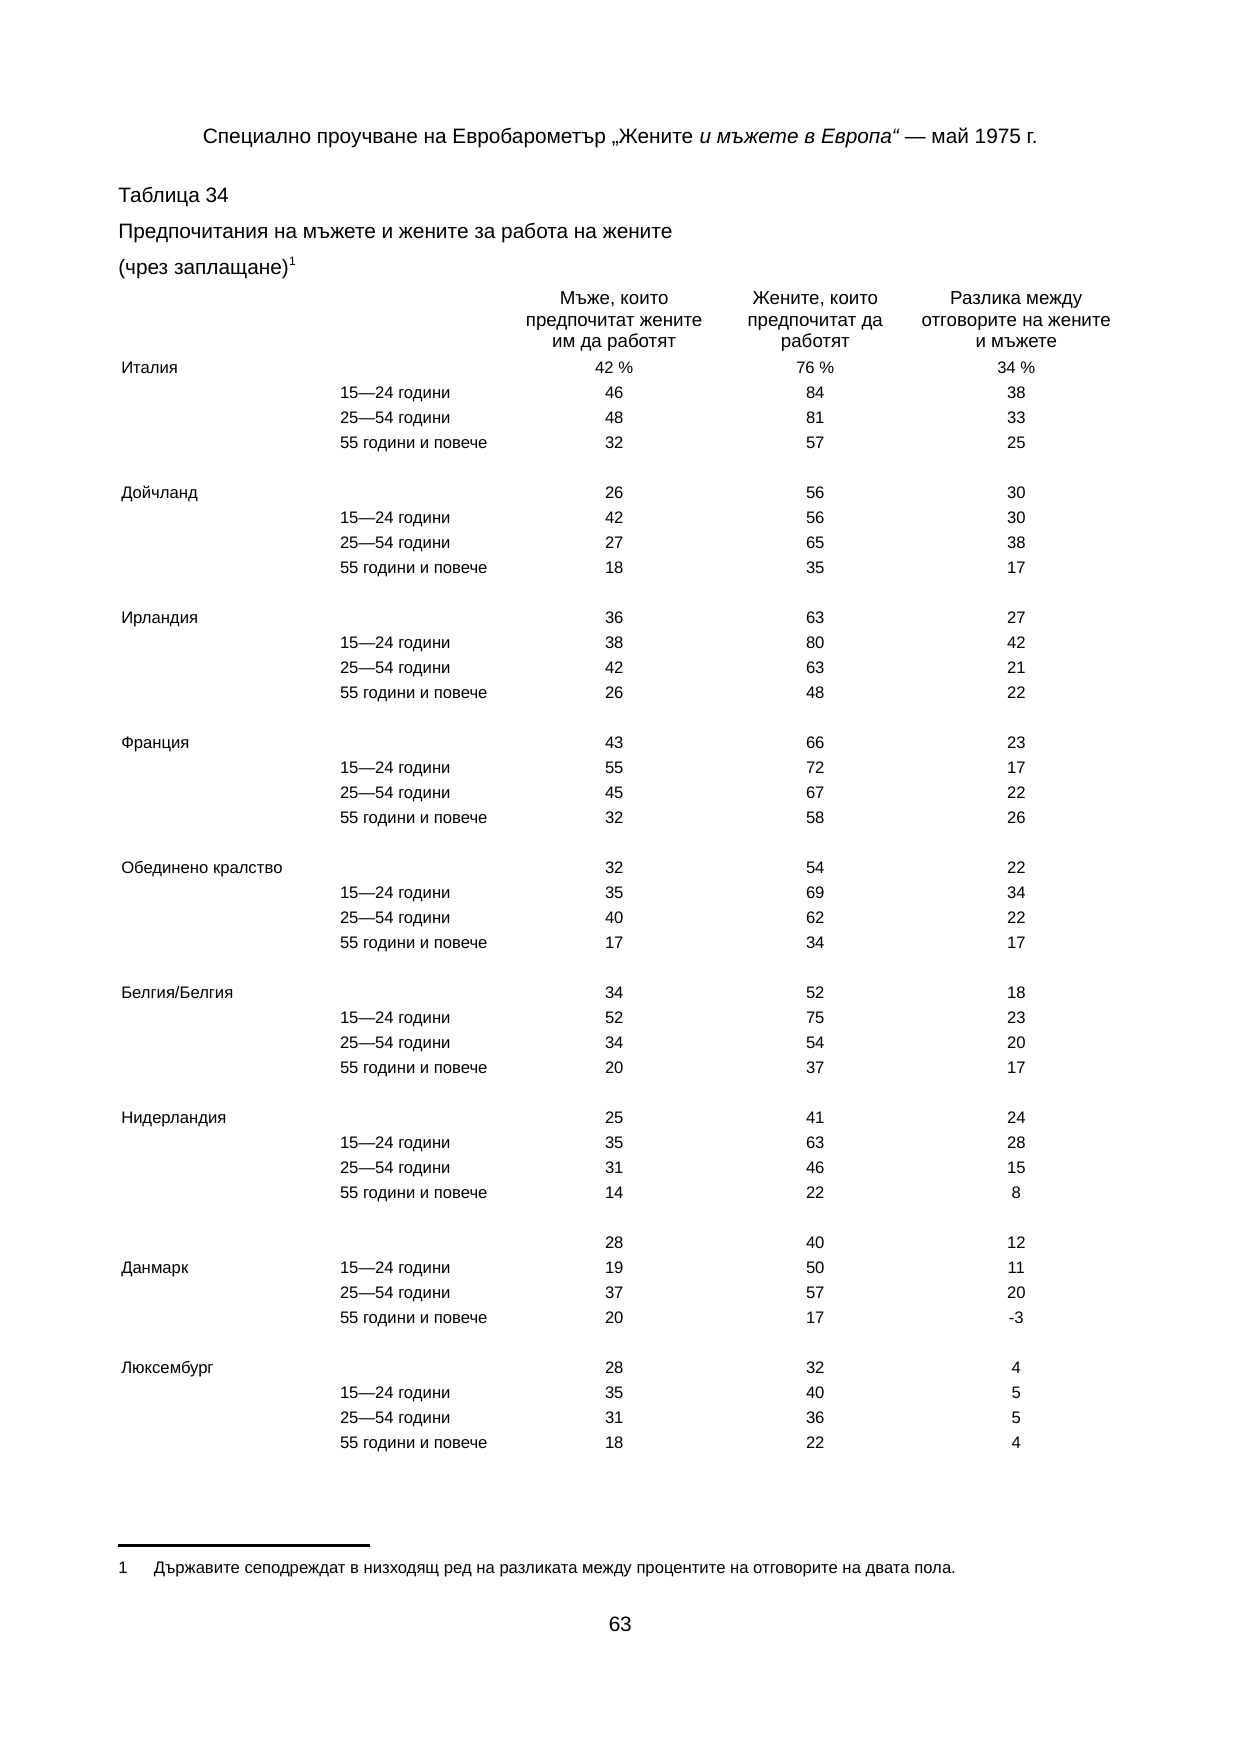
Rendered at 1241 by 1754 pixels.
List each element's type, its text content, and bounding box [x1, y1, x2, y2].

table_cell 55 години и повече [337, 430, 513, 455]
table_cell [118, 1405, 337, 1430]
table_cell 63 [715, 1130, 916, 1155]
table_cell 26 [514, 680, 714, 705]
table_cell [118, 1205, 337, 1230]
table_cell 17 [916, 930, 1117, 955]
table_cell [118, 880, 337, 905]
table_cell 52 [715, 980, 916, 1005]
table_cell 14 [514, 1180, 714, 1205]
table_cell 32 [514, 430, 714, 455]
table_cell [715, 455, 916, 480]
table_cell [118, 755, 337, 780]
table_cell 75 [715, 1005, 916, 1030]
table_cell [118, 905, 337, 930]
table_cell 72 [715, 755, 916, 780]
table_cell 17 [916, 755, 1117, 780]
table_cell 35 [514, 1380, 714, 1405]
table_cell 23 [916, 1005, 1117, 1030]
table_cell 25—54 години [337, 905, 513, 930]
table_cell 17 [916, 1055, 1117, 1080]
table_cell [118, 705, 337, 730]
table_cell 55 години и повече [337, 805, 513, 830]
table_cell 25—54 години [337, 780, 513, 805]
table_cell [514, 955, 714, 980]
table_cell [118, 1430, 337, 1455]
table_cell 41 [715, 1105, 916, 1130]
table_cell 22 [715, 1180, 916, 1205]
table_cell 25—54 години [337, 530, 513, 555]
table_cell Италия [118, 355, 337, 380]
table_cell [715, 1330, 916, 1355]
table_cell [514, 1205, 714, 1230]
table_cell [916, 1330, 1117, 1355]
table_cell [337, 580, 513, 605]
table_cell [118, 580, 337, 605]
table_cell [118, 1155, 337, 1180]
table_cell Люксембург [118, 1355, 337, 1380]
table_cell 25—54 години [337, 655, 513, 680]
table_cell [118, 1030, 337, 1055]
table_cell 34 % [916, 355, 1117, 380]
table_cell 35 [715, 555, 916, 580]
table_cell Франция [118, 730, 337, 755]
table_cell [715, 1205, 916, 1230]
table_cell 67 [715, 780, 916, 805]
table_cell 22 [916, 855, 1117, 880]
table_cell 18 [916, 980, 1117, 1005]
table_cell 34 [514, 980, 714, 1005]
table_cell 76 % [715, 355, 916, 380]
table_cell [514, 1330, 714, 1355]
table_cell [118, 780, 337, 805]
table_cell [337, 730, 513, 755]
table_cell 20 [514, 1055, 714, 1080]
table_cell [514, 705, 714, 730]
table_cell [118, 530, 337, 555]
table_cell 17 [916, 555, 1117, 580]
table_cell Нидерландия [118, 1105, 337, 1130]
table_cell [337, 480, 513, 505]
table_cell [118, 1130, 337, 1155]
table_cell [337, 1105, 513, 1130]
table_cell 46 [514, 380, 714, 405]
table_cell [715, 705, 916, 730]
table_cell 42 % [514, 355, 714, 380]
table_cell [337, 830, 513, 855]
table_cell 54 [715, 1030, 916, 1055]
table_cell 55 години и повече [337, 930, 513, 955]
table_cell 12 [916, 1230, 1117, 1255]
table_cell [337, 855, 513, 880]
table_cell 34 [715, 930, 916, 955]
table_cell [337, 605, 513, 630]
table_cell 55 години и повече [337, 555, 513, 580]
table_cell 25—54 години [337, 1155, 513, 1180]
table_cell 55 години и повече [337, 1055, 513, 1080]
table_cell 22 [916, 680, 1117, 705]
table_cell 37 [514, 1280, 714, 1305]
table_cell 40 [514, 905, 714, 930]
table_cell 25—54 години [337, 1280, 513, 1305]
table_cell 52 [514, 1005, 714, 1030]
table_cell [514, 580, 714, 605]
table_cell [118, 430, 337, 455]
table_header Мъже, които предпочитат жените им да работят [514, 284, 714, 355]
table_cell [118, 1280, 337, 1305]
table_cell 15—24 години [337, 755, 513, 780]
text Държавите сеподреждат в низходящ ред на разликата между процентите на отговорите на двата пола. [118, 1557, 1122, 1577]
table_cell 15—24 години [337, 1130, 513, 1155]
table_cell 5 [916, 1405, 1117, 1430]
table_cell [916, 705, 1117, 730]
table_cell 18 [514, 1430, 714, 1455]
table_cell 32 [514, 855, 714, 880]
table_cell 56 [715, 505, 916, 530]
table_cell Белгия/Белгия [118, 980, 337, 1005]
table_cell 80 [715, 630, 916, 655]
table_cell 54 [715, 855, 916, 880]
table_cell 15—24 години [337, 630, 513, 655]
table_cell 66 [715, 730, 916, 755]
table_cell 48 [514, 405, 714, 430]
table_cell 32 [514, 805, 714, 830]
table_cell 17 [514, 930, 714, 955]
table_cell 57 [715, 430, 916, 455]
table_cell 62 [715, 905, 916, 930]
table_cell 22 [916, 780, 1117, 805]
table_cell 27 [514, 530, 714, 555]
table_cell 36 [514, 605, 714, 630]
table_cell 38 [514, 630, 714, 655]
table_cell 18 [514, 555, 714, 580]
table_cell 20 [514, 1305, 714, 1330]
table_cell 55 години и повече [337, 680, 513, 705]
table_header Разлика между отговорите на жените и мъжете [916, 284, 1117, 355]
table_cell 55 [514, 755, 714, 780]
table_cell [118, 1080, 337, 1105]
table_cell [118, 1180, 337, 1205]
table_cell 81 [715, 405, 916, 430]
table_header [118, 284, 337, 355]
table_cell 4 [916, 1430, 1117, 1455]
table_cell 28 [916, 1130, 1117, 1155]
table_cell [337, 1205, 513, 1230]
text Таблица 34 [118, 183, 1122, 207]
table_cell 69 [715, 880, 916, 905]
table_cell 55 години и повече [337, 1180, 513, 1205]
table_cell [715, 1080, 916, 1105]
table_cell [916, 455, 1117, 480]
table_cell 31 [514, 1155, 714, 1180]
table_header [337, 284, 513, 355]
table_cell 40 [715, 1230, 916, 1255]
table_cell 30 [916, 505, 1117, 530]
table_cell 25 [514, 1105, 714, 1130]
text Предпочитания на мъжете и жените за работа на жените [118, 219, 1122, 243]
table_cell [118, 805, 337, 830]
table_cell 28 [514, 1355, 714, 1380]
table_cell 33 [916, 405, 1117, 430]
table_cell 56 [715, 480, 916, 505]
table_cell [337, 980, 513, 1005]
table_cell 28 [514, 1230, 714, 1255]
table_cell 20 [916, 1030, 1117, 1055]
table_cell 21 [916, 655, 1117, 680]
table_cell 37 [715, 1055, 916, 1080]
table_cell 34 [514, 1030, 714, 1055]
table_cell 26 [916, 805, 1117, 830]
table_cell [916, 580, 1117, 605]
table_cell Дойчланд [118, 480, 337, 505]
table_cell [118, 555, 337, 580]
table_cell 27 [916, 605, 1117, 630]
table_cell 46 [715, 1155, 916, 1180]
table_cell -3 [916, 1305, 1117, 1330]
table_cell [118, 1005, 337, 1030]
table_cell Данмарк [118, 1255, 337, 1280]
table_cell 22 [715, 1430, 916, 1455]
table_cell [715, 955, 916, 980]
table_cell [118, 1305, 337, 1330]
table_cell [916, 1080, 1117, 1105]
table_cell [337, 1355, 513, 1380]
table_cell [118, 505, 337, 530]
table_cell [118, 380, 337, 405]
table_cell [337, 1080, 513, 1105]
table_cell [337, 1230, 513, 1255]
table_cell [118, 655, 337, 680]
table_cell [514, 830, 714, 855]
table_cell [916, 955, 1117, 980]
table_cell 23 [916, 730, 1117, 755]
table_cell Ирландия [118, 605, 337, 630]
table_cell [337, 955, 513, 980]
table_cell 43 [514, 730, 714, 755]
table_cell 15—24 години [337, 880, 513, 905]
table_cell 19 [514, 1255, 714, 1280]
table_cell [337, 1330, 513, 1355]
table_cell 26 [514, 480, 714, 505]
table_cell 36 [715, 1405, 916, 1430]
table_cell [118, 680, 337, 705]
table_cell [337, 455, 513, 480]
table_cell 35 [514, 1130, 714, 1155]
table_cell [337, 355, 513, 380]
table_cell 32 [715, 1355, 916, 1380]
table_cell [118, 1055, 337, 1080]
table_cell 15—24 години [337, 380, 513, 405]
table_cell 15—24 години [337, 1255, 513, 1280]
table_cell 15—24 години [337, 1380, 513, 1405]
table_cell 38 [916, 530, 1117, 555]
table_cell 84 [715, 380, 916, 405]
table_cell 31 [514, 1405, 714, 1430]
text (чрез заплащане) [118, 254, 1122, 278]
table_cell 11 [916, 1255, 1117, 1280]
table_cell [916, 1205, 1117, 1230]
table_header Жените, които предпочитат да работят [715, 284, 916, 355]
table_cell [715, 580, 916, 605]
table_cell 42 [514, 655, 714, 680]
table_cell [118, 930, 337, 955]
table_cell [514, 455, 714, 480]
table_cell 25 [916, 430, 1117, 455]
table_cell [118, 1380, 337, 1405]
table_cell 58 [715, 805, 916, 830]
table_cell 57 [715, 1280, 916, 1305]
table_cell [118, 1330, 337, 1355]
table_cell [118, 1230, 337, 1255]
table_cell 15 [916, 1155, 1117, 1180]
table_cell 45 [514, 780, 714, 805]
table_cell 15—24 години [337, 505, 513, 530]
table_cell [715, 830, 916, 855]
table_cell 25—54 години [337, 1405, 513, 1430]
table_cell 5 [916, 1380, 1117, 1405]
table_cell Обединено кралство [118, 855, 337, 880]
table_cell 22 [916, 905, 1117, 930]
table_cell 40 [715, 1380, 916, 1405]
table_cell 38 [916, 380, 1117, 405]
table_cell 34 [916, 880, 1117, 905]
table_cell 35 [514, 880, 714, 905]
table_cell 42 [916, 630, 1117, 655]
table_cell 63 [715, 605, 916, 630]
table_cell [118, 830, 337, 855]
table_cell 8 [916, 1180, 1117, 1205]
table_cell 55 години и повече [337, 1305, 513, 1330]
table_cell 17 [715, 1305, 916, 1330]
table_cell 50 [715, 1255, 916, 1280]
table_cell [337, 705, 513, 730]
table_cell [118, 455, 337, 480]
table_cell 25—54 години [337, 405, 513, 430]
table_cell 15—24 години [337, 1005, 513, 1030]
table_cell 42 [514, 505, 714, 530]
table_cell 30 [916, 480, 1117, 505]
table_cell 24 [916, 1105, 1117, 1130]
table_cell 65 [715, 530, 916, 555]
table_cell [916, 830, 1117, 855]
table_cell 48 [715, 680, 916, 705]
table_cell [118, 955, 337, 980]
table_cell 63 [715, 655, 916, 680]
table_cell [514, 1080, 714, 1105]
table_cell 4 [916, 1355, 1117, 1380]
table_cell 55 години и повече [337, 1430, 513, 1455]
table_cell [118, 405, 337, 430]
table_cell 20 [916, 1280, 1117, 1305]
table_cell [118, 630, 337, 655]
table_cell 25—54 години [337, 1030, 513, 1055]
